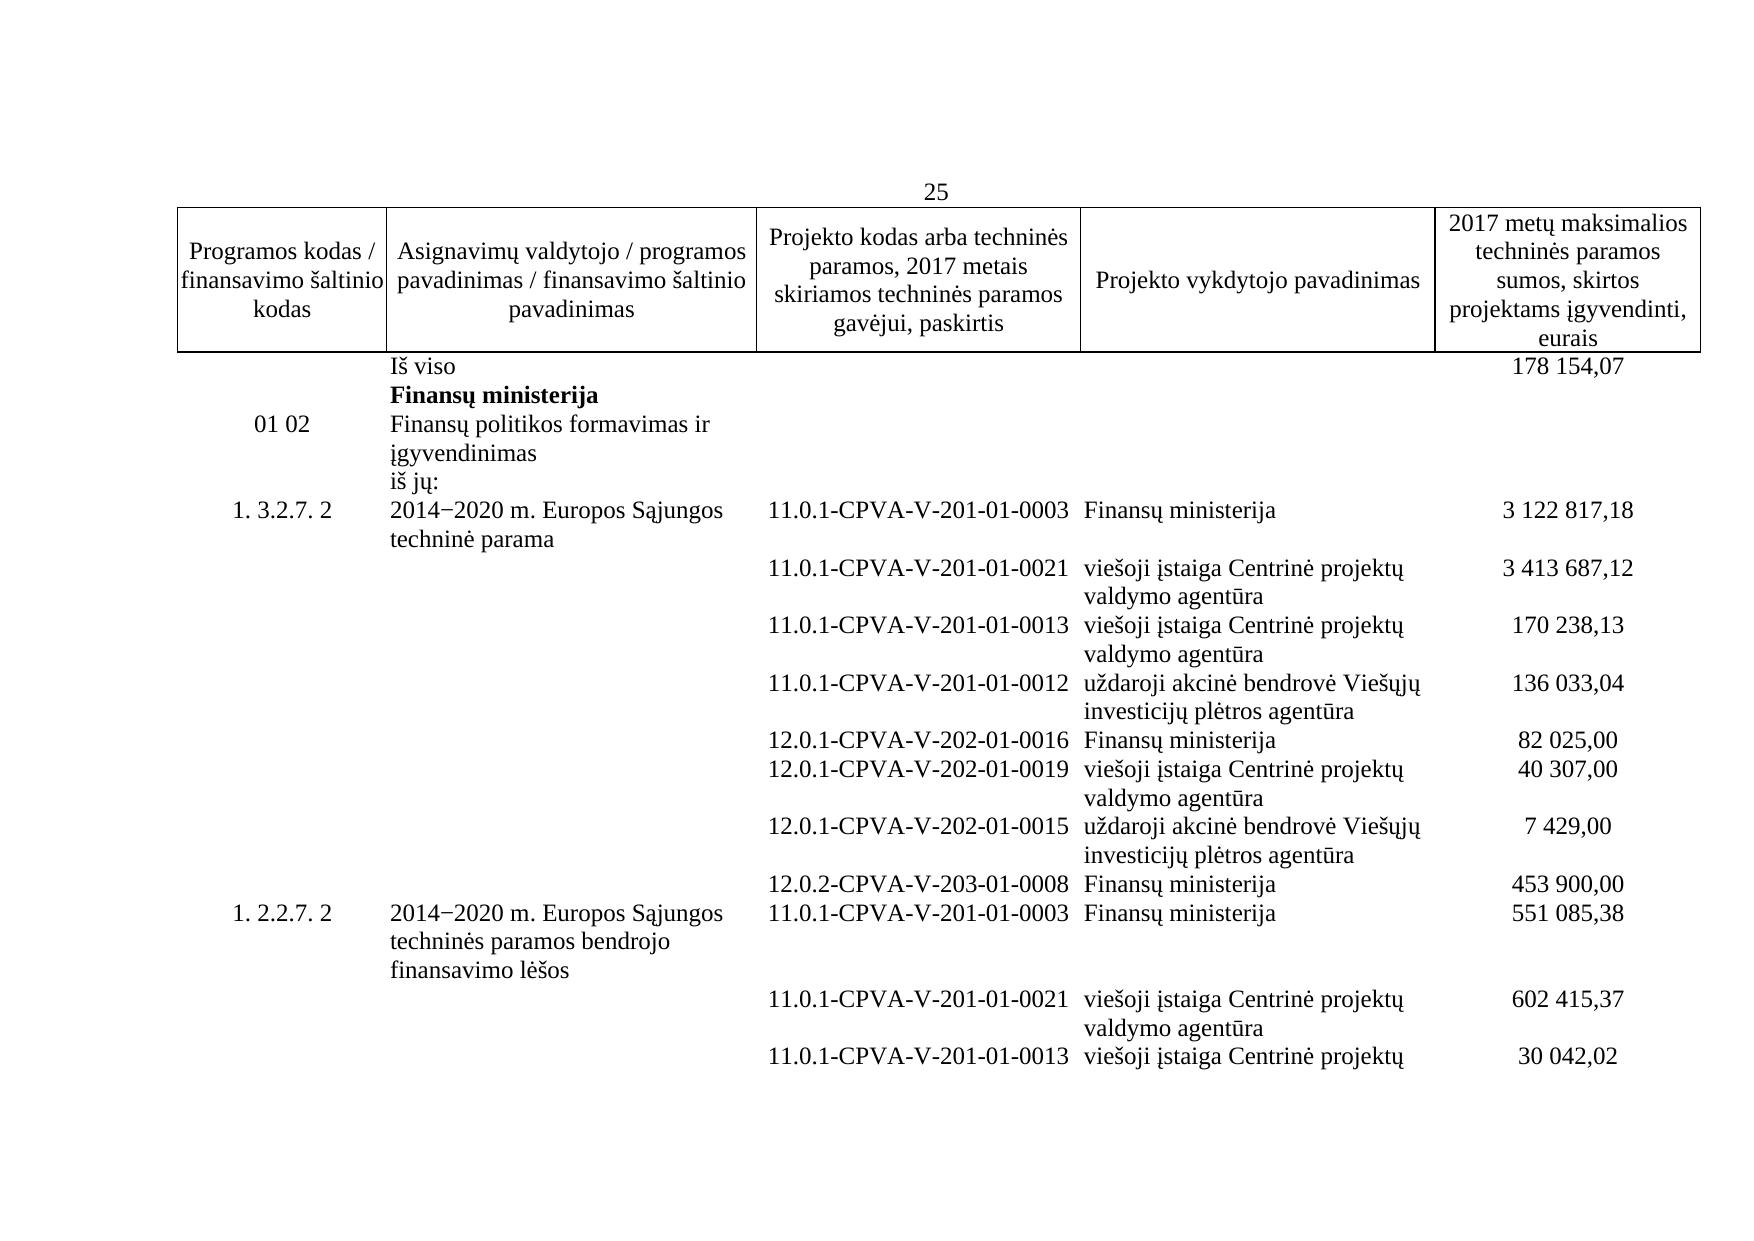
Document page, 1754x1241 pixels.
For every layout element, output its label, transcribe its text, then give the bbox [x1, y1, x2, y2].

table_cell [1081, 466, 1435, 495]
table_header 2017 metų maksimalios techninės paramos sumos, skirtos projektams įgyvendinti, eurais [1436, 208, 1700, 351]
table_cell [756, 466, 1081, 495]
table_cell [387, 610, 756, 668]
table_cell 2014−2020 m. Europos Sąjungos techninė parama [387, 495, 756, 553]
table_cell [177, 553, 387, 610]
table_cell 1. 3.2.7. 2 [177, 495, 387, 553]
table_cell [177, 725, 387, 754]
table_header Projekto kodas arba techninės paramos, 2017 metais skiriamos techninės paramos gavėjui, paskirtis [757, 208, 1080, 351]
table_cell uždaroji akcinė bendrovė Viešųjų investicijų plėtros agentūra [1081, 668, 1435, 725]
table_cell [1435, 466, 1701, 495]
table_cell iš jų: [387, 466, 756, 495]
table_cell [387, 754, 756, 811]
table_cell 12.0.2-CPVA-V-203-01-0008 [756, 869, 1081, 898]
table_header Asignavimų valdytojo / programos pavadinimas / finansavimo šaltinio pavadinimas [387, 208, 756, 351]
table_cell [177, 984, 387, 1041]
table_cell 453 900,00 [1435, 869, 1701, 898]
table_cell 2014−2020 m. Europos Sąjungos techninės paramos bendrojo finansavimo lėšos [387, 898, 756, 984]
table_cell [1435, 409, 1701, 466]
table_cell [756, 380, 1081, 409]
table_cell [177, 869, 387, 898]
table_cell [756, 353, 1081, 380]
table_cell 11.0.1-CPVA-V-201-01-0003 [756, 898, 1081, 984]
table_cell 30 042,02 [1435, 1041, 1701, 1070]
table_cell viešoji įstaiga Centrinė projektų valdymo agentūra [1081, 610, 1435, 668]
table_cell [387, 811, 756, 869]
table_cell 12.0.1-CPVA-V-202-01-0015 [756, 811, 1081, 869]
table_cell 3 122 817,18 [1435, 495, 1701, 553]
table_cell 1. 2.2.7. 2 [177, 898, 387, 984]
table_cell Iš viso [387, 353, 756, 380]
table_cell 11.0.1-CPVA-V-201-01-0021 [756, 984, 1081, 1041]
table_cell viešoji įstaiga Centrinė projektų [1081, 1041, 1435, 1070]
table_cell [1081, 353, 1435, 380]
table_cell [387, 553, 756, 610]
table_cell [1081, 380, 1435, 409]
table_cell 178 154,07 [1435, 353, 1701, 380]
table_cell [1435, 380, 1701, 409]
table_cell 11.0.1-CPVA-V-201-01-0013 [756, 610, 1081, 668]
table_cell 11.0.1-CPVA-V-201-01-0012 [756, 668, 1081, 725]
table_cell [177, 754, 387, 811]
table_cell [387, 869, 756, 898]
table_cell 11.0.1-CPVA-V-201-01-0003 [756, 495, 1081, 553]
table_cell uždaroji akcinė bendrovė Viešųjų investicijų plėtros agentūra [1081, 811, 1435, 869]
table_cell Finansų ministerija [1081, 898, 1435, 984]
table_cell [177, 1041, 387, 1070]
table_cell Finansų ministerija [387, 380, 756, 409]
table_cell [177, 353, 387, 380]
table_cell 7 429,00 [1435, 811, 1701, 869]
table_cell [177, 811, 387, 869]
table_cell Finansų politikos formavimas ir įgyvendinimas [387, 409, 756, 466]
table_cell [387, 1041, 756, 1070]
table_cell 136 033,04 [1435, 668, 1701, 725]
table_cell [177, 668, 387, 725]
table_cell 01 02 [177, 409, 387, 466]
table_header Projekto vykdytojo pavadinimas [1081, 208, 1434, 351]
table_cell [387, 725, 756, 754]
table_cell [1081, 409, 1435, 466]
table_cell Finansų ministerija [1081, 869, 1435, 898]
table_cell 3 413 687,12 [1435, 553, 1701, 610]
table_cell Finansų ministerija [1081, 495, 1435, 553]
table_cell [756, 409, 1081, 466]
table_cell 170 238,13 [1435, 610, 1701, 668]
table_cell [177, 380, 387, 409]
table_cell [177, 466, 387, 495]
table_cell viešoji įstaiga Centrinė projektų valdymo agentūra [1081, 553, 1435, 610]
table_cell Finansų ministerija [1081, 725, 1435, 754]
table_header Programos kodas / finansavimo šaltinio kodas [178, 208, 386, 351]
table_cell viešoji įstaiga Centrinė projektų valdymo agentūra [1081, 754, 1435, 811]
table_cell 551 085,38 [1435, 898, 1701, 984]
table_cell viešoji įstaiga Centrinė projektų valdymo agentūra [1081, 984, 1435, 1041]
table_cell [387, 984, 756, 1041]
table_cell [387, 668, 756, 725]
table_cell 12.0.1-CPVA-V-202-01-0016 [756, 725, 1081, 754]
table_cell 40 307,00 [1435, 754, 1701, 811]
table_cell 11.0.1-CPVA-V-201-01-0013 [756, 1041, 1081, 1070]
table_cell 602 415,37 [1435, 984, 1701, 1041]
table_cell 11.0.1-CPVA-V-201-01-0021 [756, 553, 1081, 610]
table_cell 12.0.1-CPVA-V-202-01-0019 [756, 754, 1081, 811]
table_cell [177, 610, 387, 668]
table_cell 82 025,00 [1435, 725, 1701, 754]
